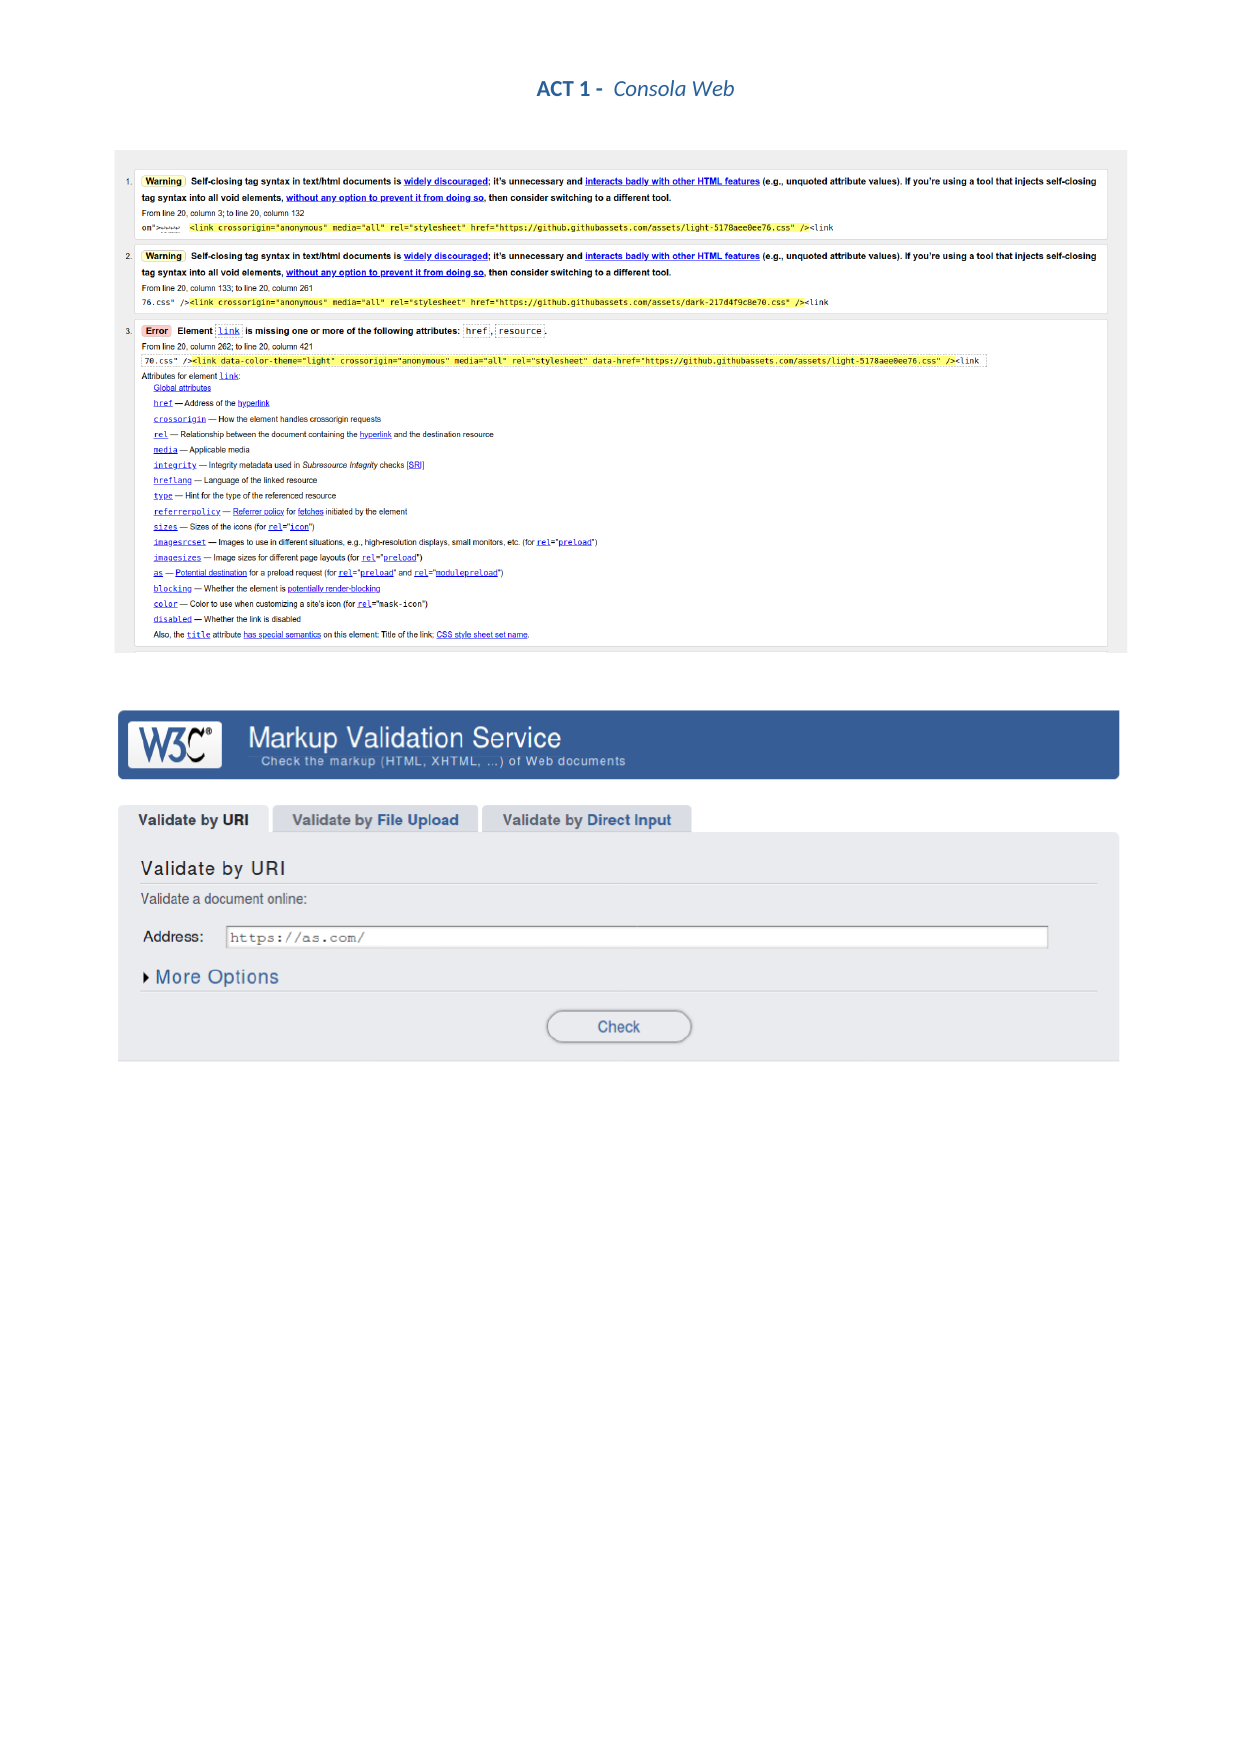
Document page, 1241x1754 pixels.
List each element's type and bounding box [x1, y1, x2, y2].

picture [112, 150, 1128, 653]
picture [112, 707, 1128, 1069]
